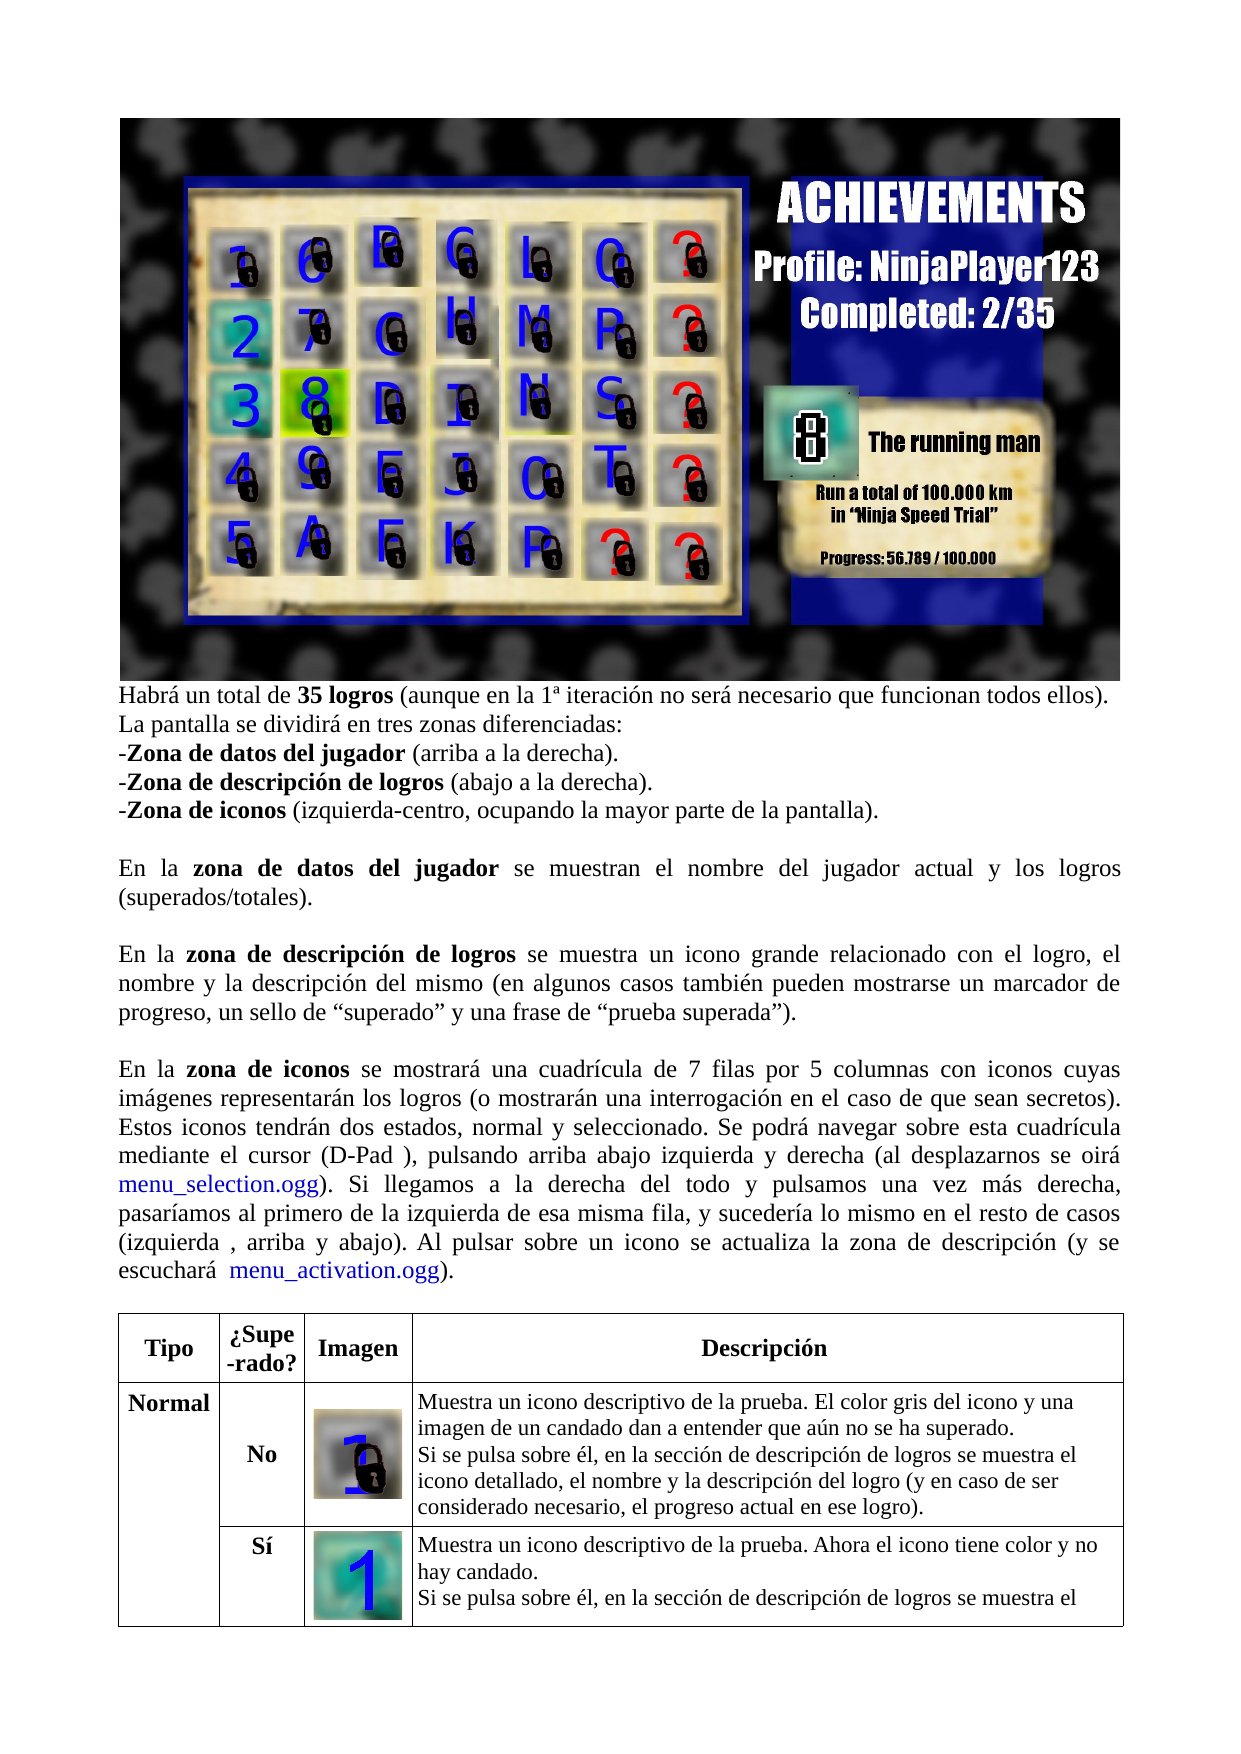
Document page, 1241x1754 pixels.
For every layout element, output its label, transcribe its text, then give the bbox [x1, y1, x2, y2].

table_header ¿Supe-rado? [220, 1314, 304, 1382]
text En la zona de datos del jugador se muestran el nombre del jugador actual y los logros (superados/totales). [118, 853, 1122, 911]
table_cell Muestra un icono descriptivo de la prueba. El color gris del icono y una imagen de un candado dan a entender que aún no se ha superado. Si se pulsa sobre él, en la sección de descripción de logros se muestra el icono detallado, el nombre y la descripción del logro (y en caso de ser considerado necesario, el progreso actual en ese logro). [413, 1383, 1123, 1526]
text -Zona de descripción de logros (abajo a la derecha). [118, 767, 1122, 796]
text -Zona de datos del jugador (arriba a la derecha). [118, 738, 1122, 767]
table_header Tipo [119, 1314, 219, 1382]
text En la zona de descripción de logros se muestra un icono grande relacionado con el logro, el nombre y la descripción del mismo (en algunos casos también pueden mostrarse un marcador de progreso, un sello de “superado” y una frase de “prueba superada”). [118, 939, 1122, 1026]
text La pantalla se dividirá en tres zonas diferenciadas: [118, 709, 1122, 738]
picture [313, 1409, 403, 1499]
table_cell Muestra un icono descriptivo de la prueba. Ahora el icono tiene color y no hay candado. Si se pulsa sobre él, en la sección de descripción de logros se muestra el [413, 1527, 1123, 1626]
text Habrá un total de 35 logros (aunque en la 1ª iteración no será necesario que funcionan todos ellos). [118, 118, 1122, 709]
table_cell [305, 1383, 412, 1526]
table_cell Sí [220, 1527, 304, 1626]
picture [313, 1531, 403, 1620]
text -Zona de iconos (izquierda-centro, ocupando la mayor parte de la pantalla). [118, 796, 1122, 824]
picture [120, 118, 1121, 681]
table_cell [305, 1527, 412, 1626]
table_cell No [220, 1383, 304, 1526]
table_header Descripción [413, 1314, 1123, 1382]
table_header Imagen [305, 1314, 412, 1382]
text En la zona de iconos se mostrará una cuadrícula de 7 filas por 5 columnas con iconos cuyas imágenes representarán los logros (o mostrarán una interrogación en el caso de que sean secretos). Estos iconos tendrán dos estados, normal y seleccionado. Se podrá navegar sobre esta cuadrícula mediante el cursor (D-Pad ), pulsando arriba abajo izquierda y derecha (al desplazarnos se oirá menu_selection.ogg). Si llegamos a la derecha del todo y pulsamos una vez más derecha, pasaríamos al primero de la izquierda de esa misma fila, y sucedería lo mismo en el resto de casos (izquierda , arriba y abajo). Al pulsar sobre un icono se actualiza la zona de descripción (y se escuchará menu_activation.ogg). [118, 1054, 1122, 1284]
table_cell Normal [119, 1383, 219, 1626]
